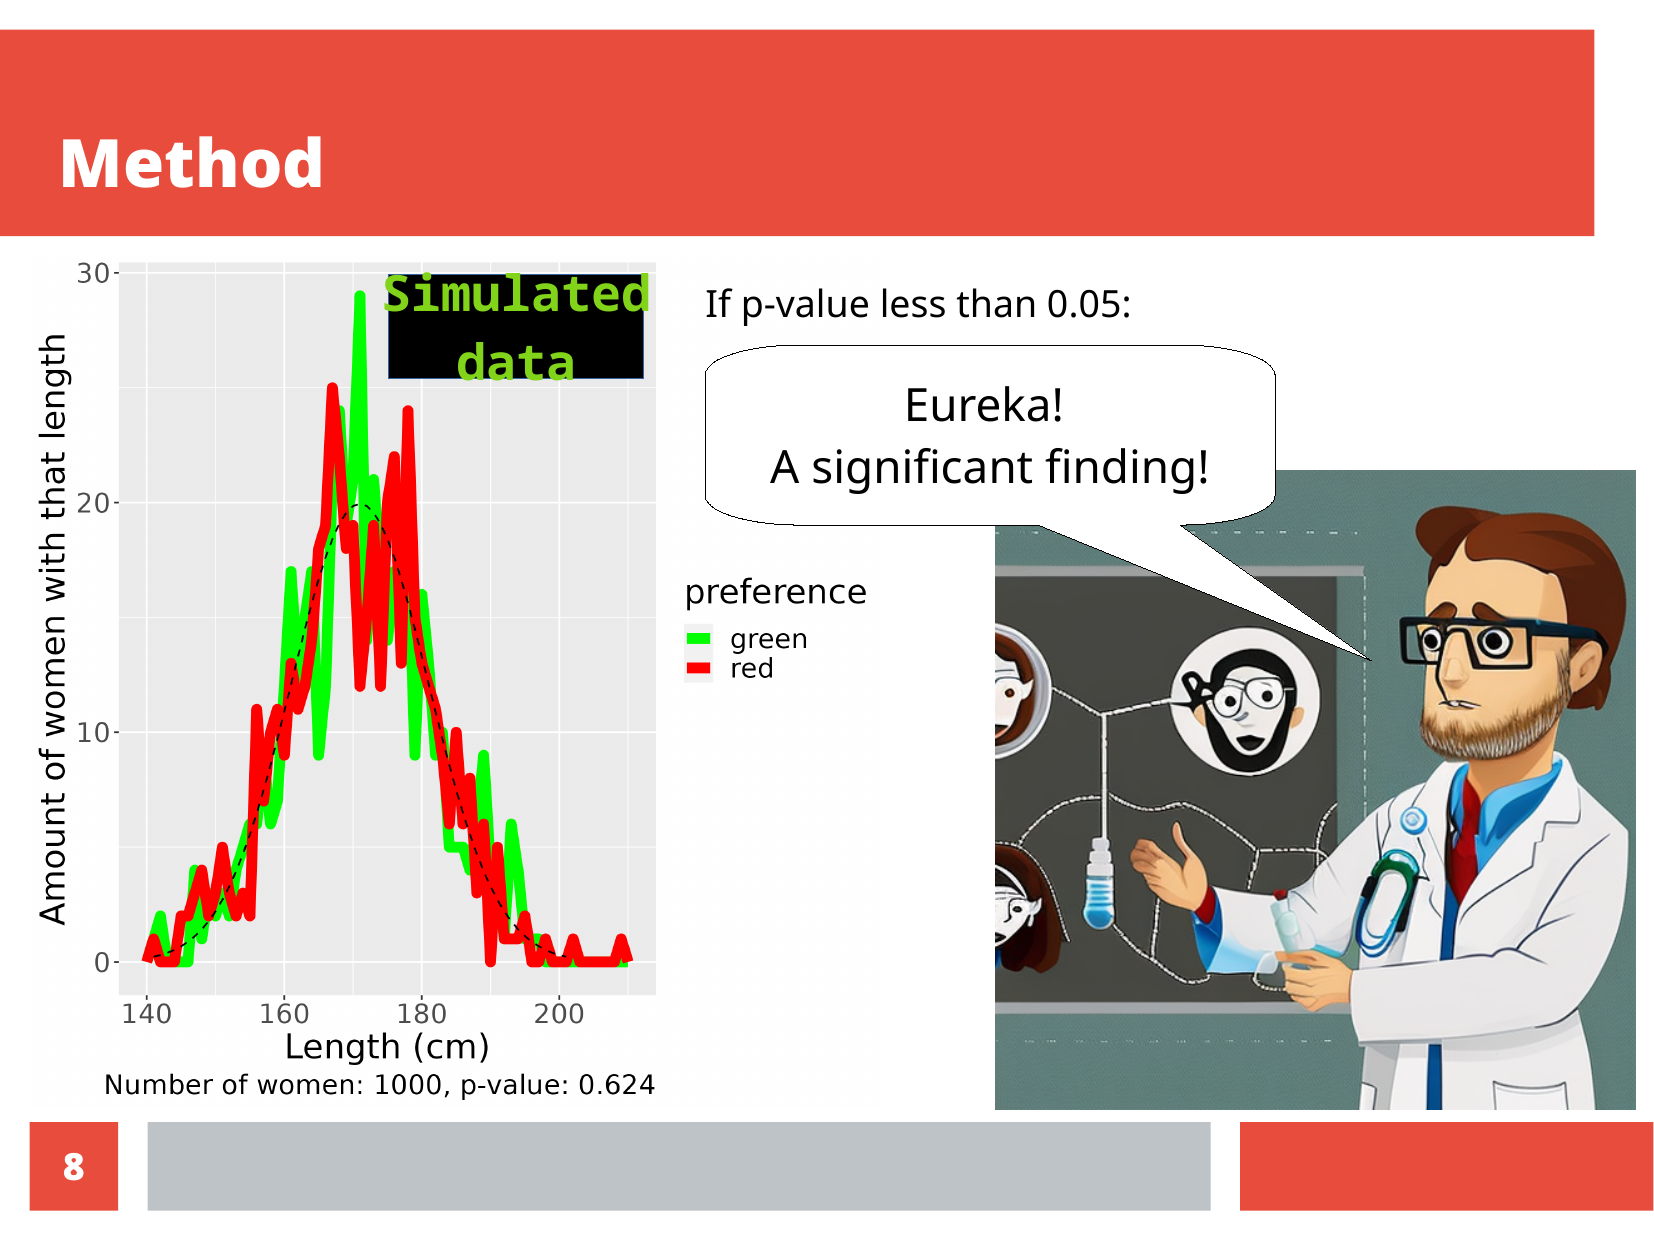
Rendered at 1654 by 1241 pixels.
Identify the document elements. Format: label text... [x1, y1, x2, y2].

title Method [59, 59, 1595, 207]
text_box If p-value less than 0.05: [690, 270, 1186, 329]
picture [30, 253, 886, 1109]
text_box Eureka! A significant finding! [705, 345, 1372, 661]
text_box Simulated data [388, 274, 644, 379]
picture [995, 470, 1636, 1111]
